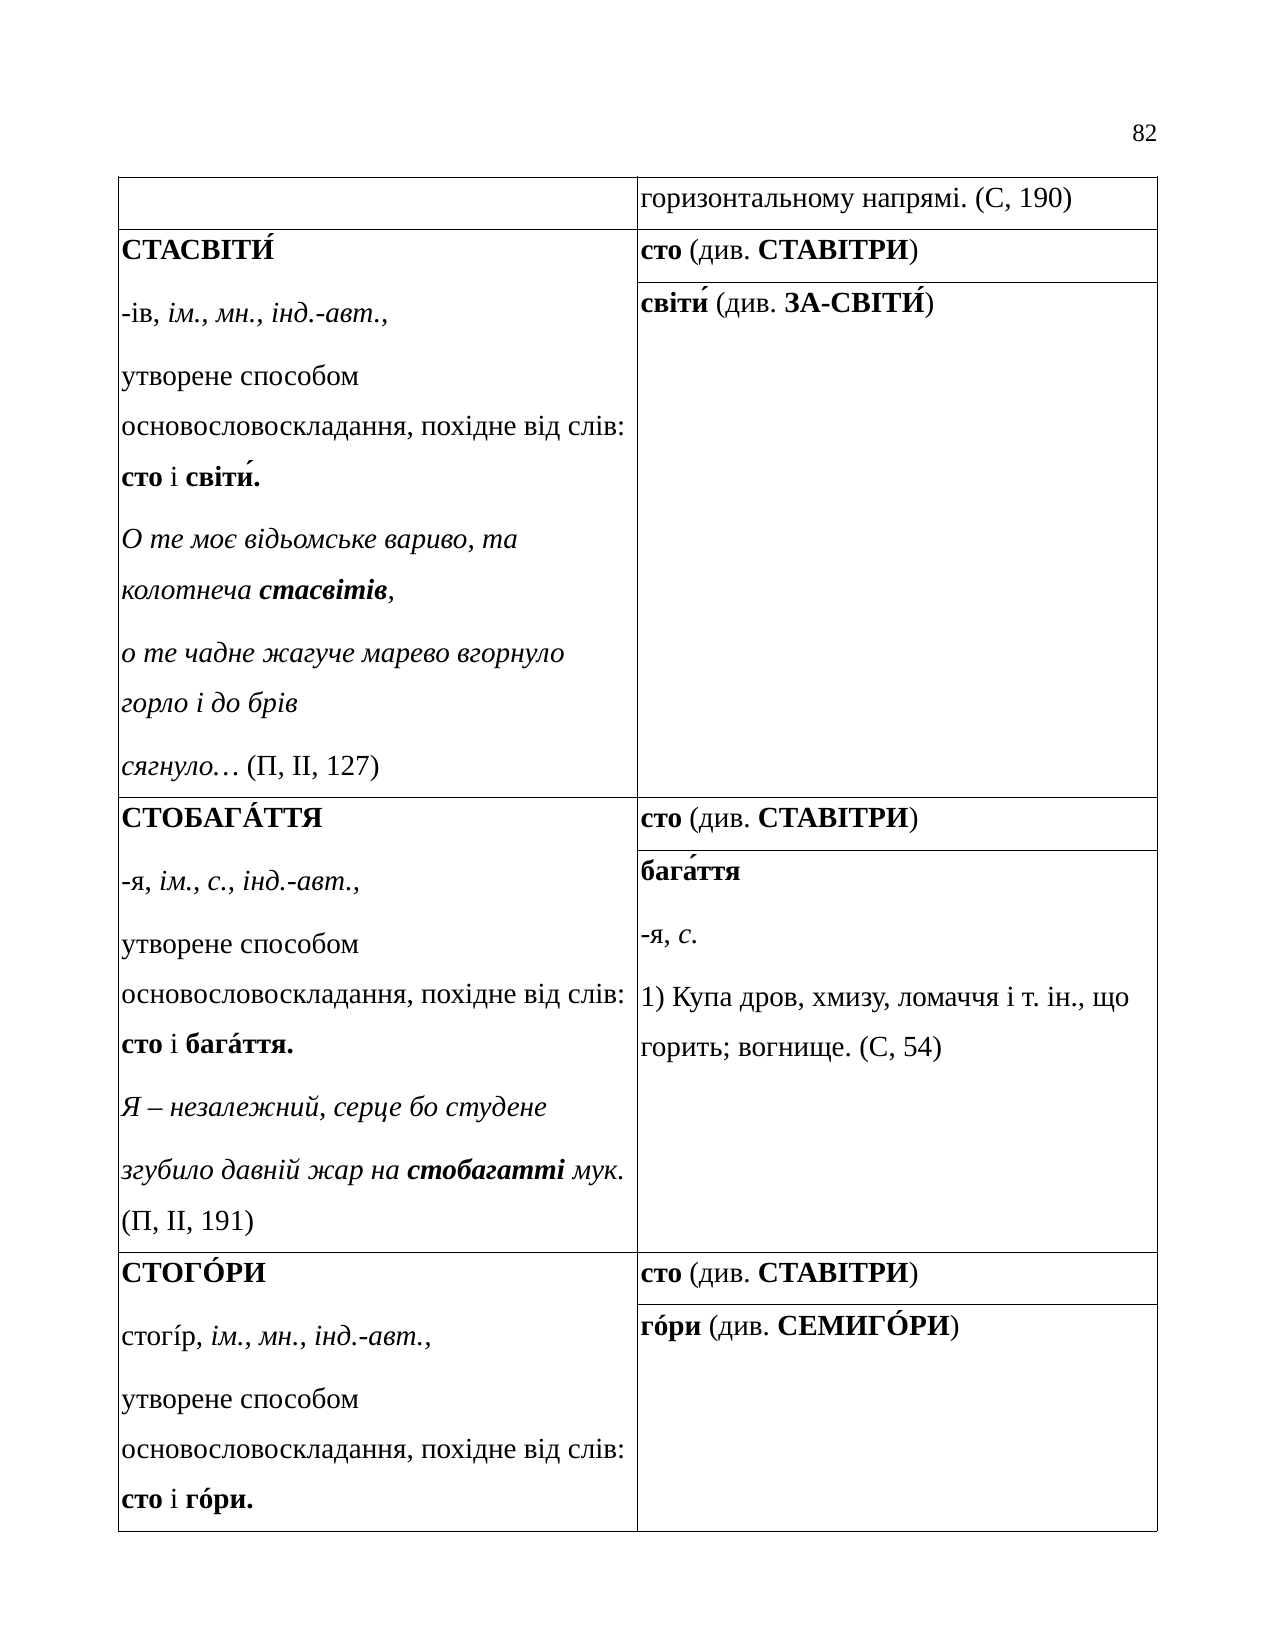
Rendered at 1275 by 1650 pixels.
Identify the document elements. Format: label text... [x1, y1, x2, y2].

table_cell сто (див. СТАВІТРИ) [638, 798, 1157, 849]
table_cell бага́ття -я, с. 1) Купа дров, хмизу, ломаччя і т. ін., що горить; вогнище. (С, 54) [638, 851, 1157, 1252]
table_cell сто (див. СТАВІТРИ) [638, 230, 1157, 282]
table_cell СТАСВІТИ́ -ів, ім., мн., інд.-авт., утворене способом основословоскладання, похідне від слів: сто і світи́. О те моє відьомське вариво, та колотнеча стасвітів, о те чадне жагуче марево вгорнуло горло і до брів сягнуло… (П, ІІ, 127) [119, 230, 637, 797]
table_cell сто (див. СТАВІТРИ) [638, 1253, 1157, 1304]
table_cell СТОБАГÁТТЯ -я, ім., с., інд.-авт., утворене способом основословоскладання, похідне від слів: сто і багáття. Я – незалежний, серце бо студене згубило давній жар на стобагатті мук. (П, ІІ, 191) [119, 798, 637, 1252]
table_cell [119, 178, 637, 229]
table_cell горизонтальному напрямі. (С, 190) [638, 178, 1157, 229]
table_cell світи́ (див. ЗА-СВІТИ́) [638, 283, 1157, 797]
table_cell гóри (див. СЕМИГÓРИ) [638, 1305, 1157, 1531]
table_cell СТОГÓРИ стогíр, ім., мн., інд.-авт., утворене способом основословоскладання, похідне від слів: сто і гóри. [119, 1253, 637, 1531]
